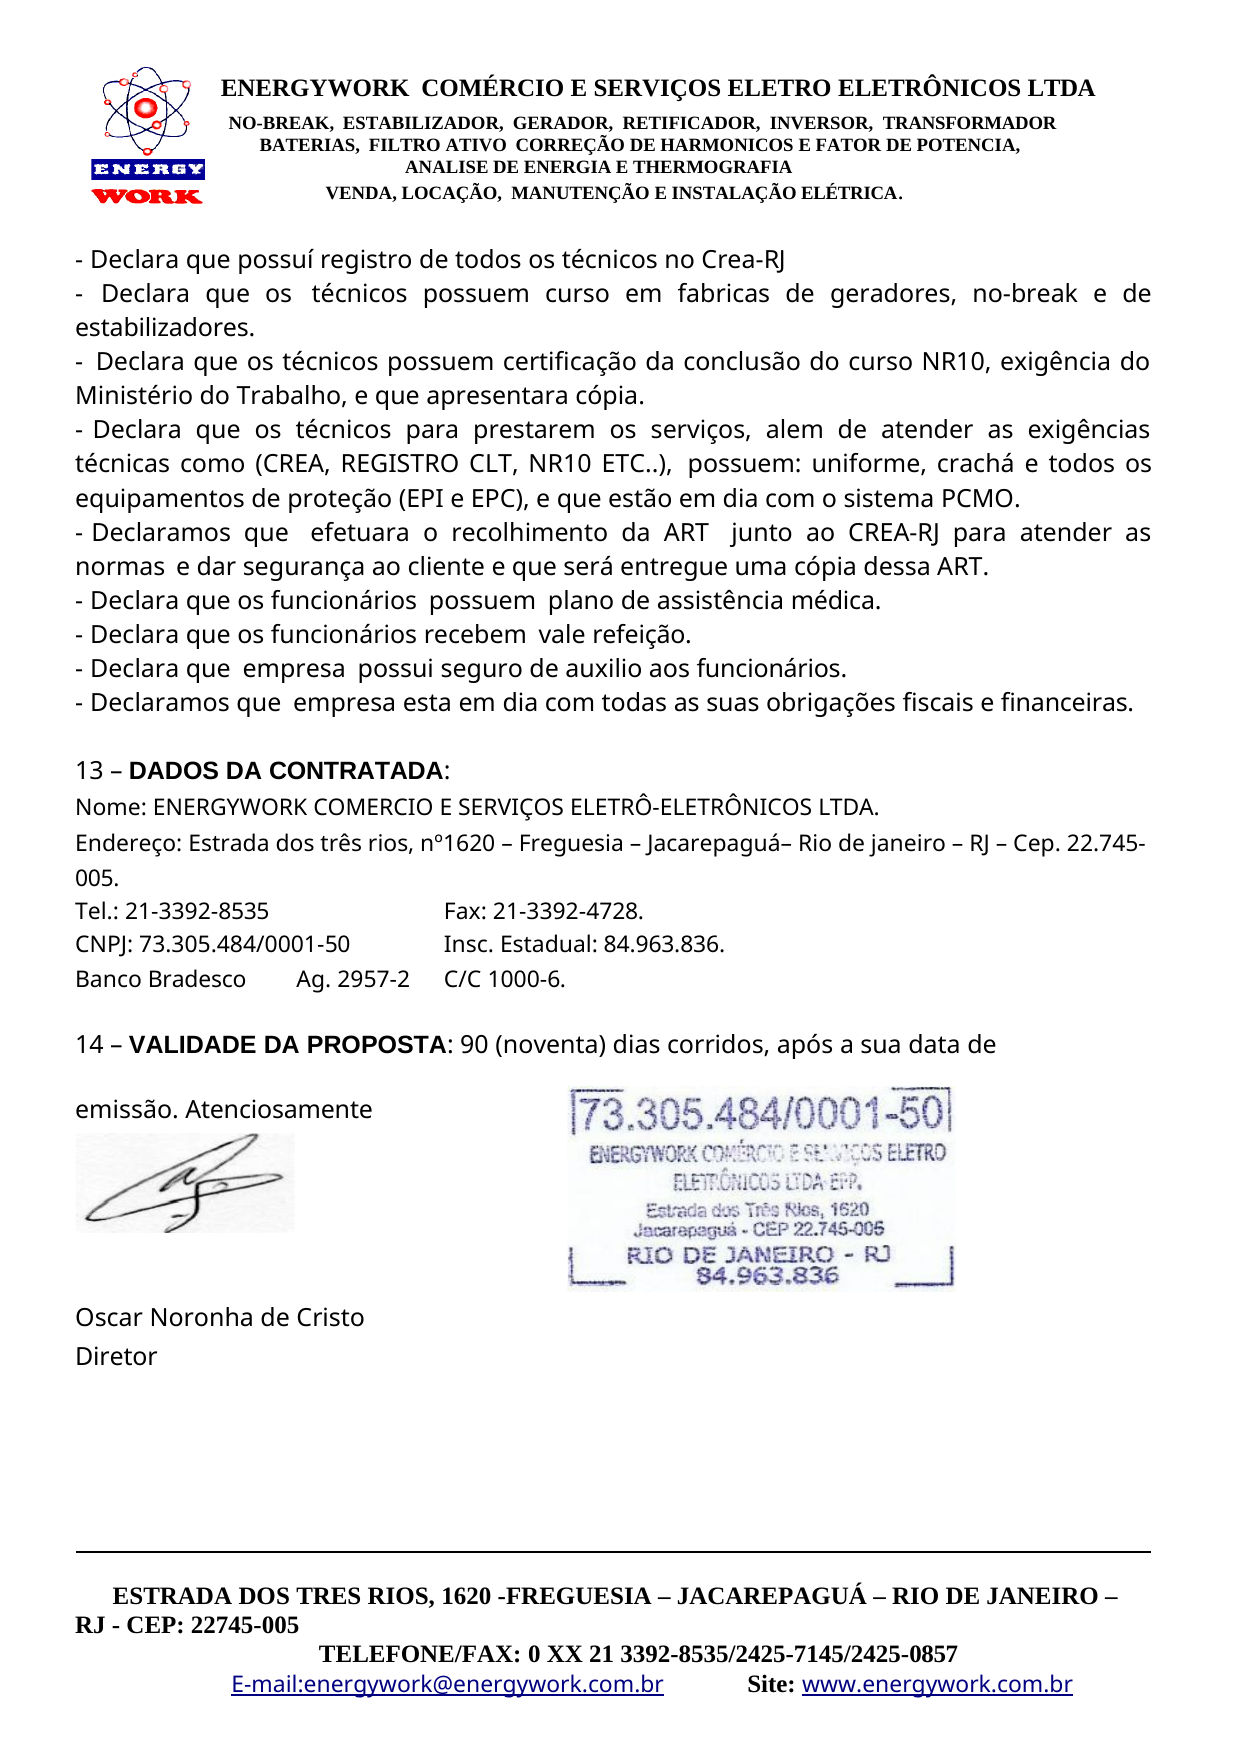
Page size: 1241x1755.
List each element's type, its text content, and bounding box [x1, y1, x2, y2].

list – VALIDADE DA PROPOSTA: 90 (noventa) dias corridos, após a sua data de emissão. Atenciosamente [75, 995, 1086, 1126]
text Nome: ENERGYWORK COMERCIO E SERVIÇOS ELETRÔ-ELETRÔNICOS LTDA. [75, 791, 1167, 823]
list Declaramos que efetuara o recolhimento da ART junto ao CREA-RJ para atender as normas e dar segurança ao cliente e que será entregue uma cópia dessa ART. [75, 514, 1152, 582]
text CNPJ: 73.305.484/0001-50 Insc. Estadual: 84.963.836. [75, 928, 1167, 959]
list – DADOS DA CONTRATADA: [75, 753, 1167, 787]
text Oscar Noronha de Cristo Diretor [75, 1299, 419, 1373]
text Endereço: Estrada dos três rios, nº1620 – Freguesia – Jacarepaguá– Rio de janeiro – RJ – Cep. 22.745- 005. [75, 826, 1167, 894]
text Tel.: 21-3392-8535 Fax: 21-3392-4728. [75, 898, 1167, 924]
list Declara que possuí registro de todos os técnicos no Crea-RJ [75, 242, 1167, 276]
list Declara que os funcionários possuem plano de assistência médica. [75, 582, 1167, 616]
list Declara que empresa possui seguro de auxilio aos funcionários. [75, 651, 1167, 685]
list Declara que os funcionários recebem vale refeição. [75, 617, 1167, 651]
list Declaramos que empresa esta em dia com todas as suas obrigações fiscais e financeiras. [75, 685, 1167, 719]
text Banco Bradesco Ag. 2957-2 C/C 1000-6. [75, 963, 1167, 994]
list Declara que os técnicos possuem curso em fabricas de geradores, no-break e de estabilizadores. [75, 276, 1153, 344]
list Declara que os técnicos para prestarem os serviços, alem de atender as exigências técnicas como (CREA, REGISTRO CLT, NR10 ETC..), possuem: uniforme, crachá e todos os equipamentos de proteção (EPI e EPC), e que estão em dia com o sistema PCMO. [75, 412, 1152, 514]
list Declara que os técnicos possuem certificação da conclusão do curso NR10, exigência do Ministério do Trabalho, e que apresentara cópia. [75, 344, 1152, 412]
